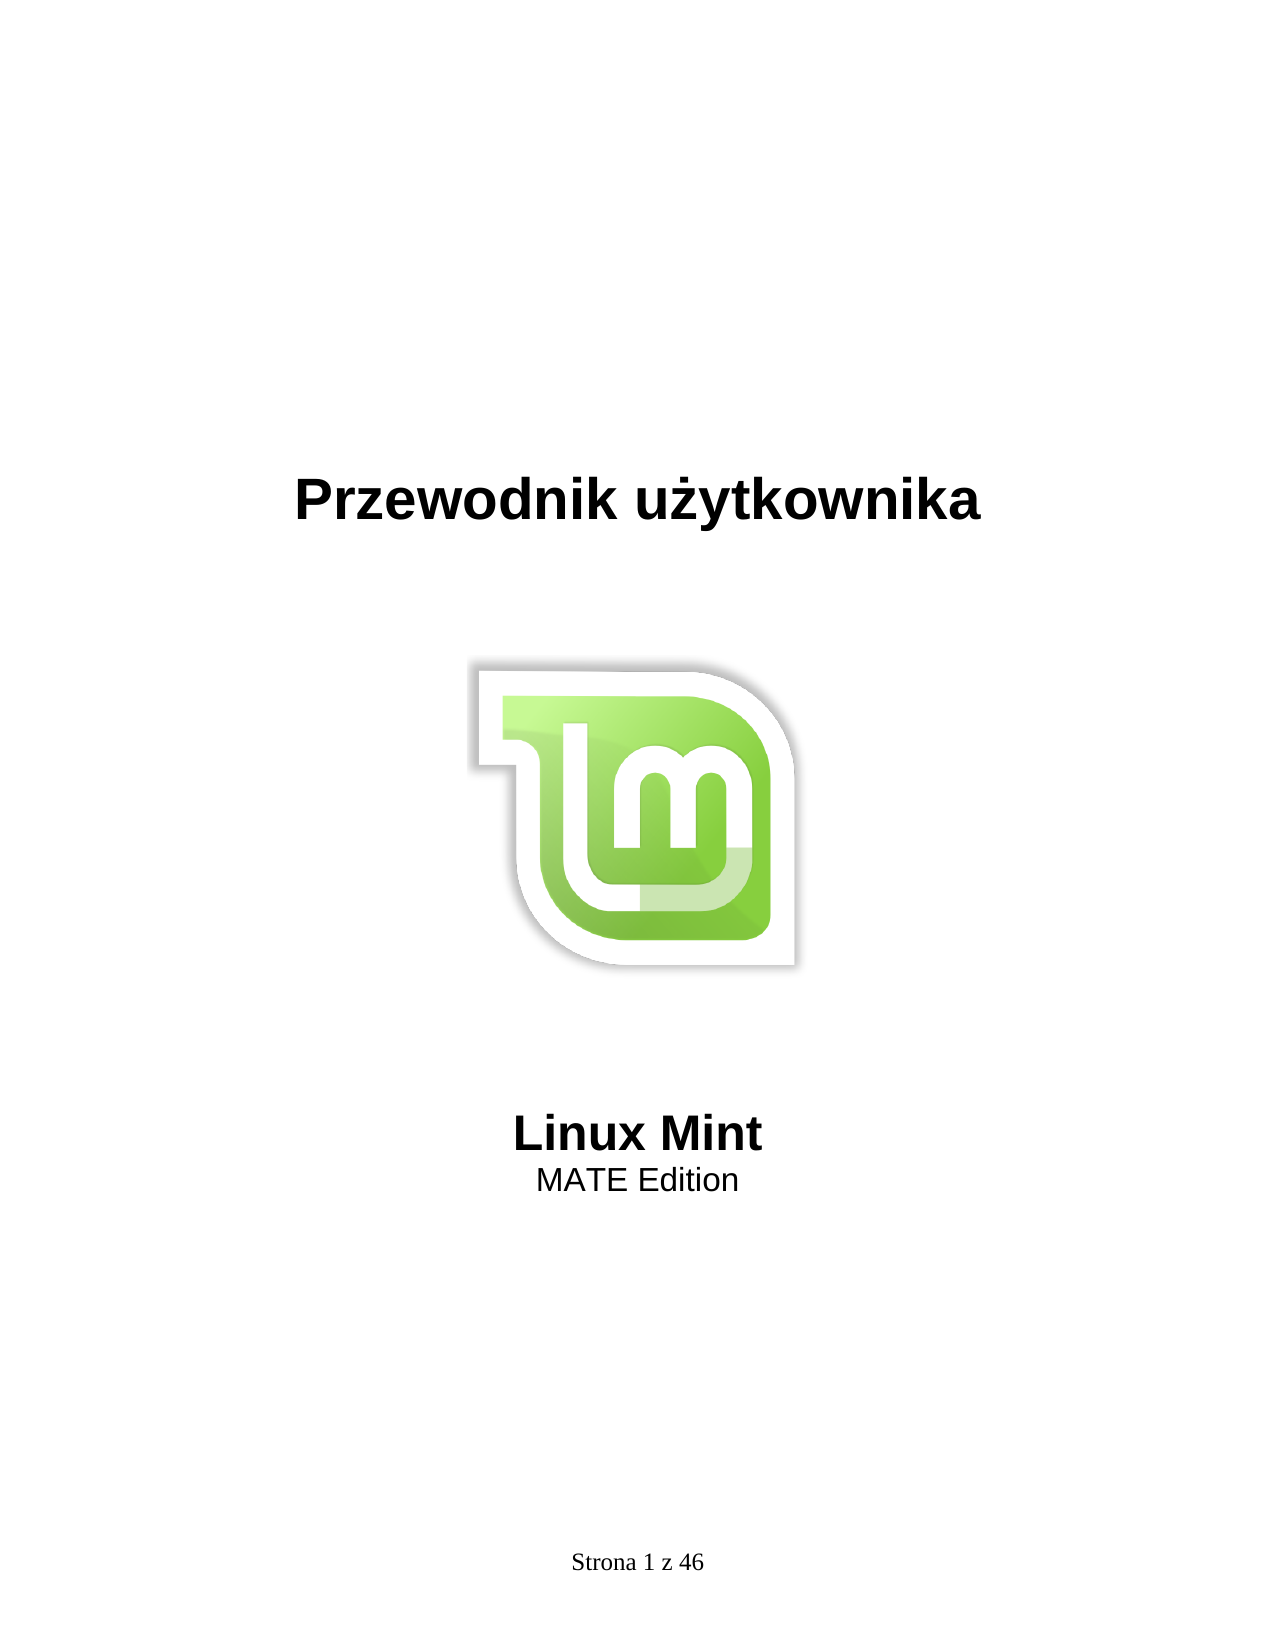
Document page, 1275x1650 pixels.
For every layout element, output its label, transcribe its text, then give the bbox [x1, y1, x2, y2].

picture [466, 655, 809, 979]
text Linux Mint [187, 1103, 1087, 1161]
text MATE Edition [187, 1161, 1087, 1199]
